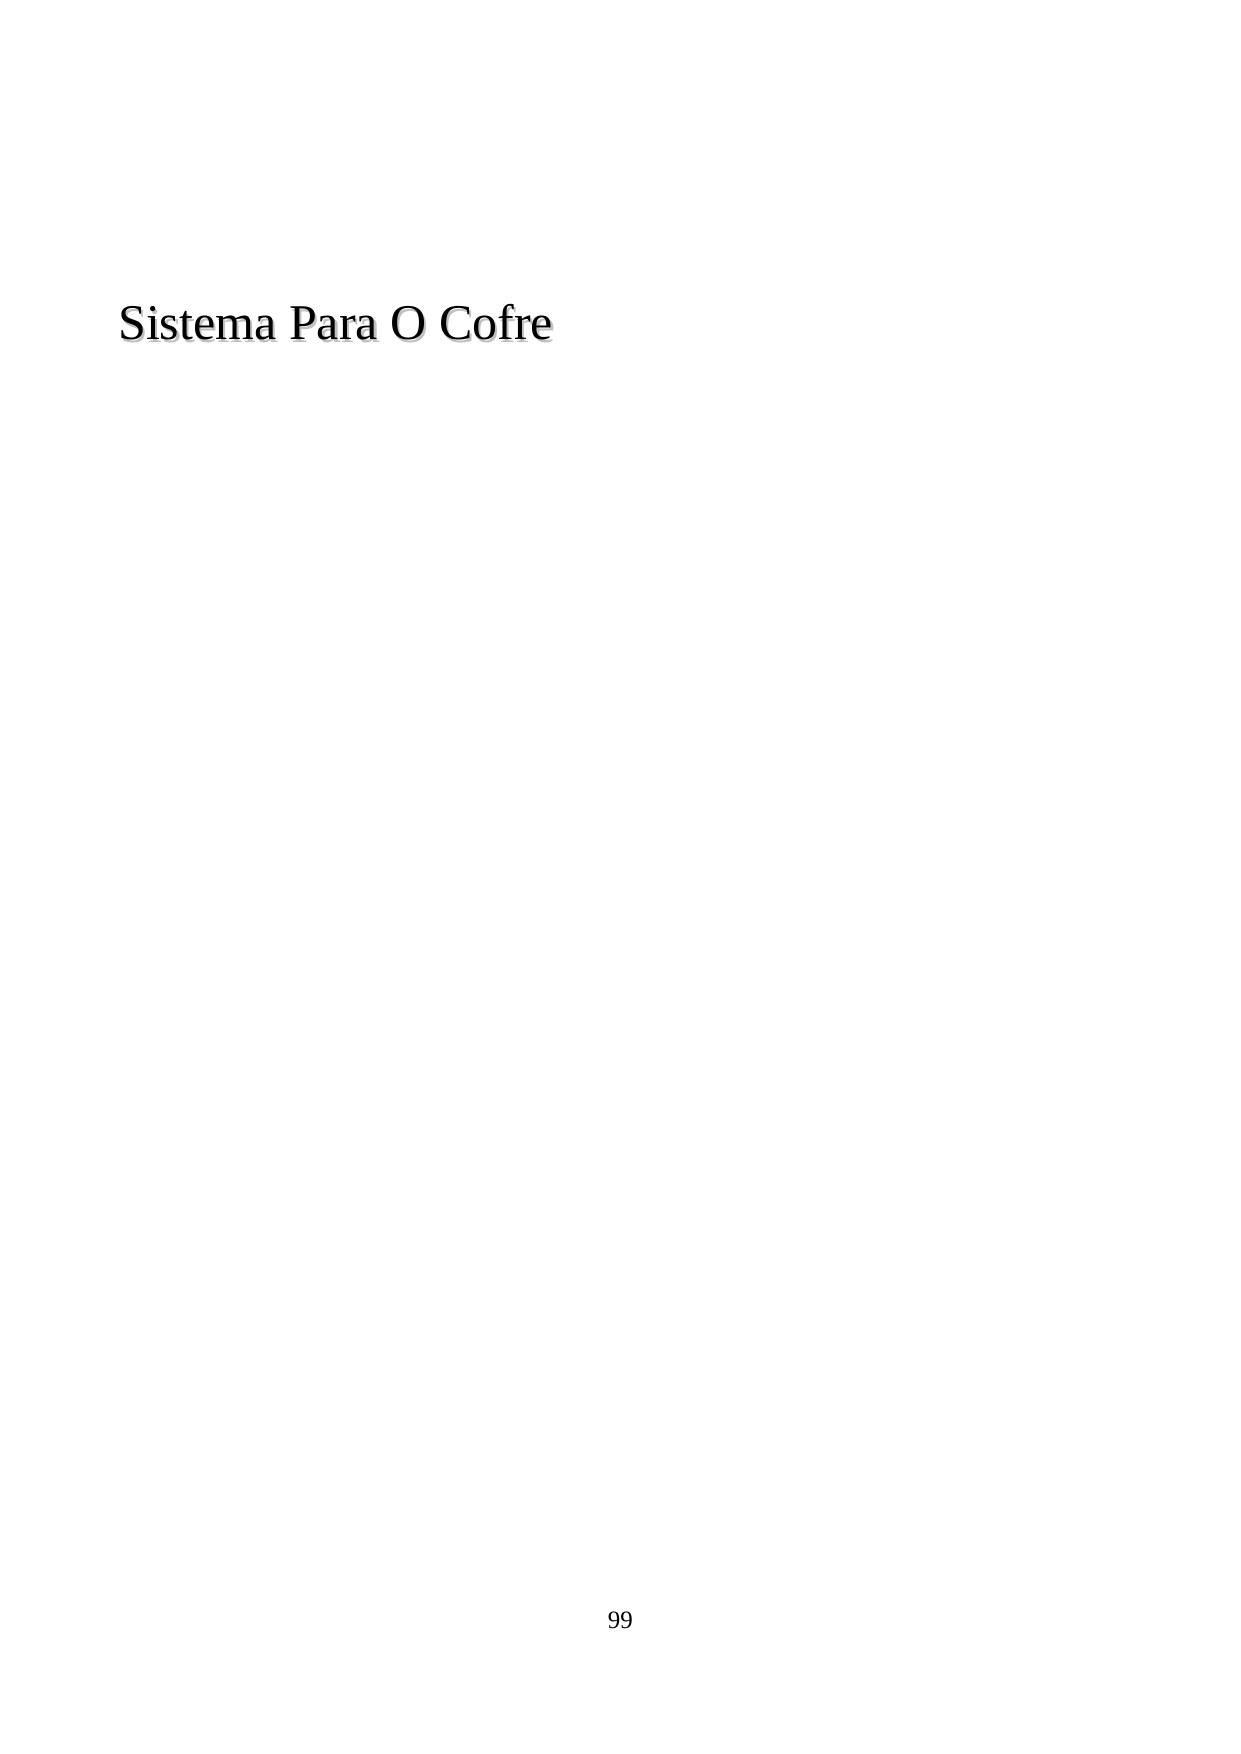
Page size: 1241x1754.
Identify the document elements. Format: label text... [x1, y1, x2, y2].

subtitle Sistema para o Cofre [118, 295, 1122, 351]
